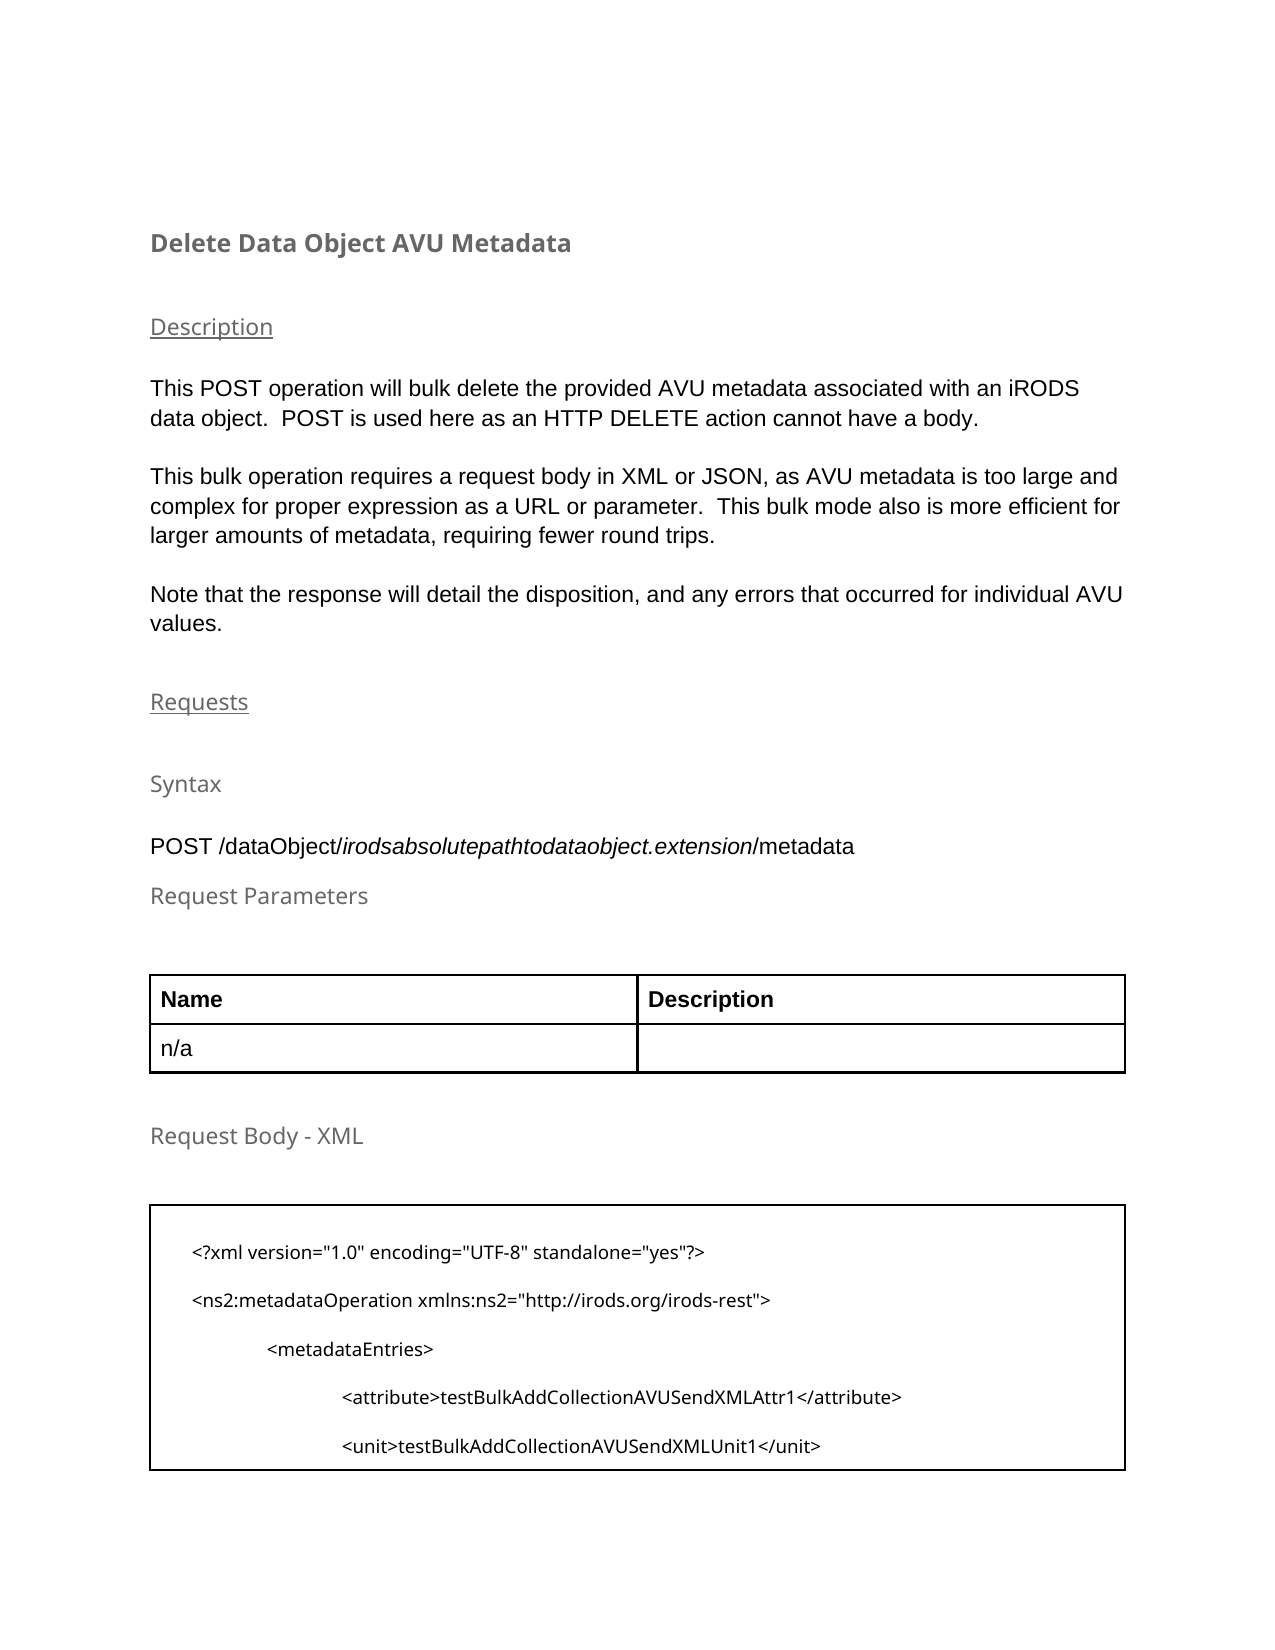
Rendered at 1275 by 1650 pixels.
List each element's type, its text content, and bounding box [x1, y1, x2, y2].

table_header <?xml version="1.0" encoding="UTF-8" standalone="yes"?> <ns2:metadataOperation xmlns:ns2="http://irods.org/irods-rest"> <metadataEntries> <attribute>testBulkAddCollectionAVUSendXMLAttr1</attribute> <unit>testBulkAddCollectionAVUSendXMLUnit1</unit> [151, 1206, 1124, 1469]
table_cell n/a [151, 1025, 636, 1071]
subtitle Requests [150, 686, 1125, 718]
text POST /dataObject/irodsabsolutepathtodataobject.extension/metadata [150, 834, 1125, 859]
table_header Description [639, 976, 1124, 1023]
subtitle Description [150, 311, 1125, 342]
text This POST operation will bulk delete the provided AVU metadata associated with an iRODS data object. POST is used here as an HTTP DELETE action cannot have a body. [150, 376, 1125, 431]
text Note that the response will detail the disposition, and any errors that occurred for individual AVU values. [150, 582, 1125, 637]
text This bulk operation requires a request body in XML or JSON, as AVU metadata is too large and complex for proper expression as a URL or parameter. This bulk mode also is more efficient for larger amounts of metadata, requiring fewer round trips. [150, 464, 1125, 548]
subtitle Delete Data Object AVU Metadata [150, 225, 1125, 259]
table_cell [639, 1025, 1124, 1071]
subtitle Syntax [150, 768, 1125, 799]
table_header Name [151, 976, 636, 1023]
subtitle Request Parameters [150, 880, 1125, 911]
subtitle Request Body - XML [150, 1119, 1125, 1151]
